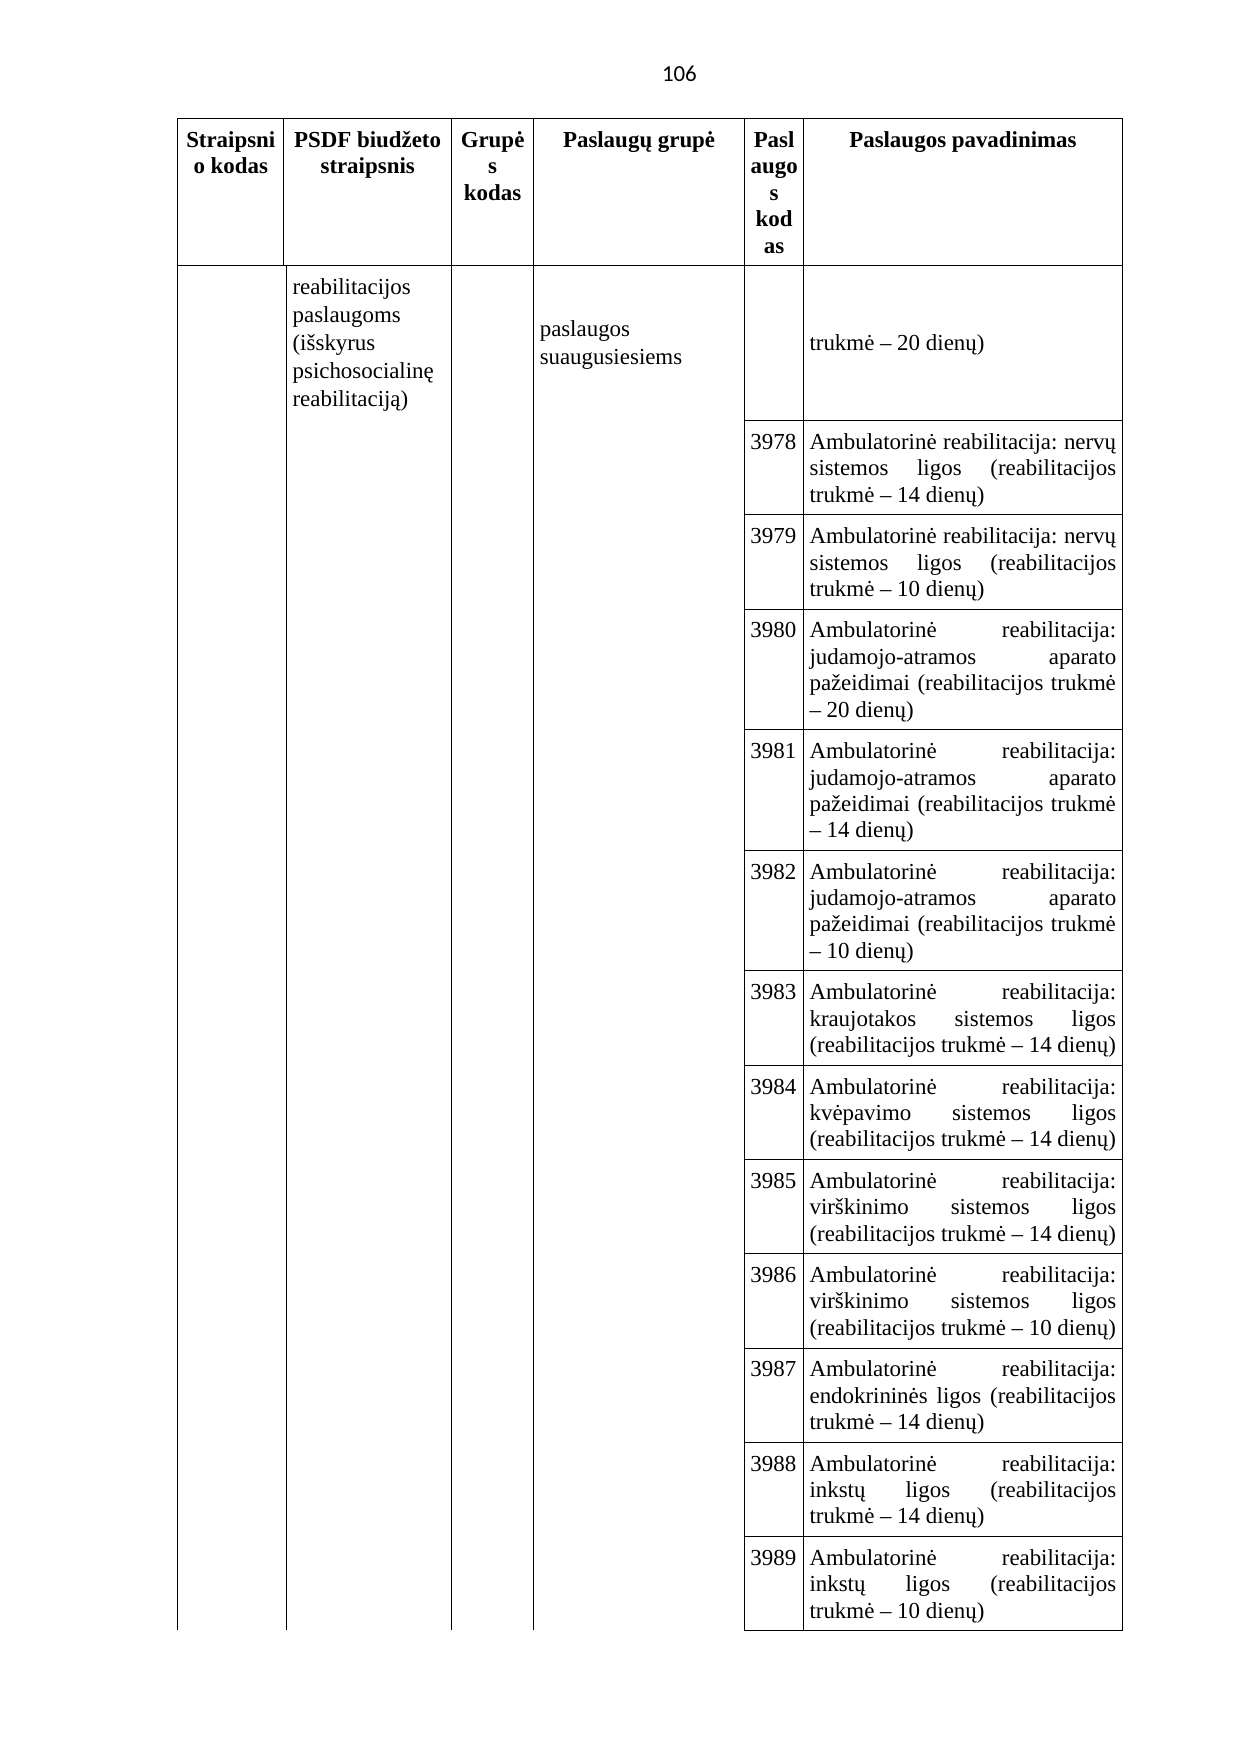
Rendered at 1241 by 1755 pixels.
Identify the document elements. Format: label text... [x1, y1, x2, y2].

table_cell 3978 [745, 421, 803, 514]
table_cell [178, 970, 286, 1064]
table_cell [287, 850, 451, 970]
table_cell [287, 729, 451, 850]
table_cell Ambulatorinė reabilitacija: inkstų ligos (reabilitacijos trukmė – 10 dienų) [804, 1537, 1122, 1630]
table_cell 3985 [745, 1160, 803, 1253]
table_cell paslaugos suaugusiesiems [534, 266, 744, 420]
table_cell reabilitacijos paslaugoms (išskyrus psichosocialinę reabilitaciją) [287, 266, 451, 420]
table_cell [178, 1159, 286, 1253]
table_cell 3982 [745, 851, 803, 970]
table_cell [534, 514, 744, 608]
table_cell [287, 1065, 451, 1159]
table_header Straipsnio kodas [178, 119, 283, 265]
table_cell Ambulatorinė reabilitacija: kraujotakos sistemos ligos (reabilitacijos trukmė – 14 dienų) [804, 971, 1122, 1064]
table_cell [178, 1536, 286, 1630]
table_cell [534, 420, 744, 514]
table_cell [534, 1253, 744, 1347]
table_cell 3981 [745, 730, 803, 850]
table_cell [452, 729, 533, 850]
table_header Paslaugos kodas [745, 119, 803, 265]
table_cell [452, 1348, 533, 1442]
table_cell [178, 609, 286, 729]
table_cell [287, 1536, 451, 1630]
table_cell [287, 1159, 451, 1253]
table_cell [534, 729, 744, 850]
table_cell 3983 [745, 971, 803, 1064]
table_cell [452, 1065, 533, 1159]
table_cell [534, 1536, 744, 1630]
table_cell [452, 266, 533, 420]
table_cell [452, 1536, 533, 1630]
table_cell 3980 [745, 610, 803, 729]
table_cell [287, 1253, 451, 1347]
table_cell [287, 1442, 451, 1536]
table_header Grupės kodas [452, 119, 533, 265]
table_cell [534, 609, 744, 729]
table_header PSDF biudžeto straipsnis [284, 119, 451, 265]
table_cell [452, 1442, 533, 1536]
table_cell 3989 [745, 1537, 803, 1630]
table_header Paslaugų grupė [534, 119, 744, 265]
table_cell 3988 [745, 1443, 803, 1536]
table_cell 3986 [745, 1254, 803, 1347]
table_cell Ambulatorinė reabilitacija: virškinimo sistemos ligos (reabilitacijos trukmė – 14 dienų) [804, 1160, 1122, 1253]
table_cell Ambulatorinė reabilitacija: endokrininės ligos (reabilitacijos trukmė – 14 dienų) [804, 1349, 1122, 1442]
table_header Paslaugos pavadinimas [804, 119, 1122, 265]
table_cell [178, 729, 286, 850]
table_cell [178, 266, 286, 420]
table_cell [178, 1442, 286, 1536]
table_cell [534, 1159, 744, 1253]
table_cell Ambulatorinė reabilitacija: nervų sistemos ligos (reabilitacijos trukmė – 14 dienų) [804, 421, 1122, 514]
table_cell Ambulatorinė reabilitacija: virškinimo sistemos ligos (reabilitacijos trukmė – 10 dienų) [804, 1254, 1122, 1347]
table_cell Ambulatorinė reabilitacija: judamojo-atramos aparato pažeidimai (reabilitacijos trukmė – 10 dienų) [804, 851, 1122, 970]
table_cell [452, 420, 533, 514]
table_cell [534, 970, 744, 1064]
table_cell Ambulatorinė reabilitacija: judamojo-atramos aparato pažeidimai (reabilitacijos trukmė – 20 dienų) [804, 610, 1122, 729]
table_cell trukmė – 20 dienų) [804, 266, 1122, 420]
table_cell [452, 514, 533, 608]
table_cell [452, 850, 533, 970]
table_cell [287, 1348, 451, 1442]
table_cell [178, 1253, 286, 1347]
table_cell Ambulatorinė reabilitacija: kvėpavimo sistemos ligos (reabilitacijos trukmė – 14 dienų) [804, 1066, 1122, 1159]
table_cell [452, 1159, 533, 1253]
table_cell [452, 609, 533, 729]
table_cell 3984 [745, 1066, 803, 1159]
table_cell [178, 850, 286, 970]
table_cell Ambulatorinė reabilitacija: inkstų ligos (reabilitacijos trukmė – 14 dienų) [804, 1443, 1122, 1536]
table_cell [534, 1065, 744, 1159]
table_cell [452, 1253, 533, 1347]
table_cell Ambulatorinė reabilitacija: judamojo-atramos aparato pažeidimai (reabilitacijos trukmė – 14 dienų) [804, 730, 1122, 850]
table_cell 3979 [745, 515, 803, 608]
table_cell [178, 1065, 286, 1159]
table_cell [534, 1442, 744, 1536]
table_cell [534, 850, 744, 970]
table_cell [287, 514, 451, 608]
table_cell [534, 1348, 744, 1442]
table_cell [178, 514, 286, 608]
table_cell [452, 970, 533, 1064]
table_cell Ambulatorinė reabilitacija: nervų sistemos ligos (reabilitacijos trukmė – 10 dienų) [804, 515, 1122, 608]
table_cell [178, 1348, 286, 1442]
table_cell 3987 [745, 1349, 803, 1442]
table_cell [745, 266, 803, 420]
table_cell [178, 420, 286, 514]
table_cell [287, 609, 451, 729]
table_cell [287, 970, 451, 1064]
table_cell [287, 420, 451, 514]
